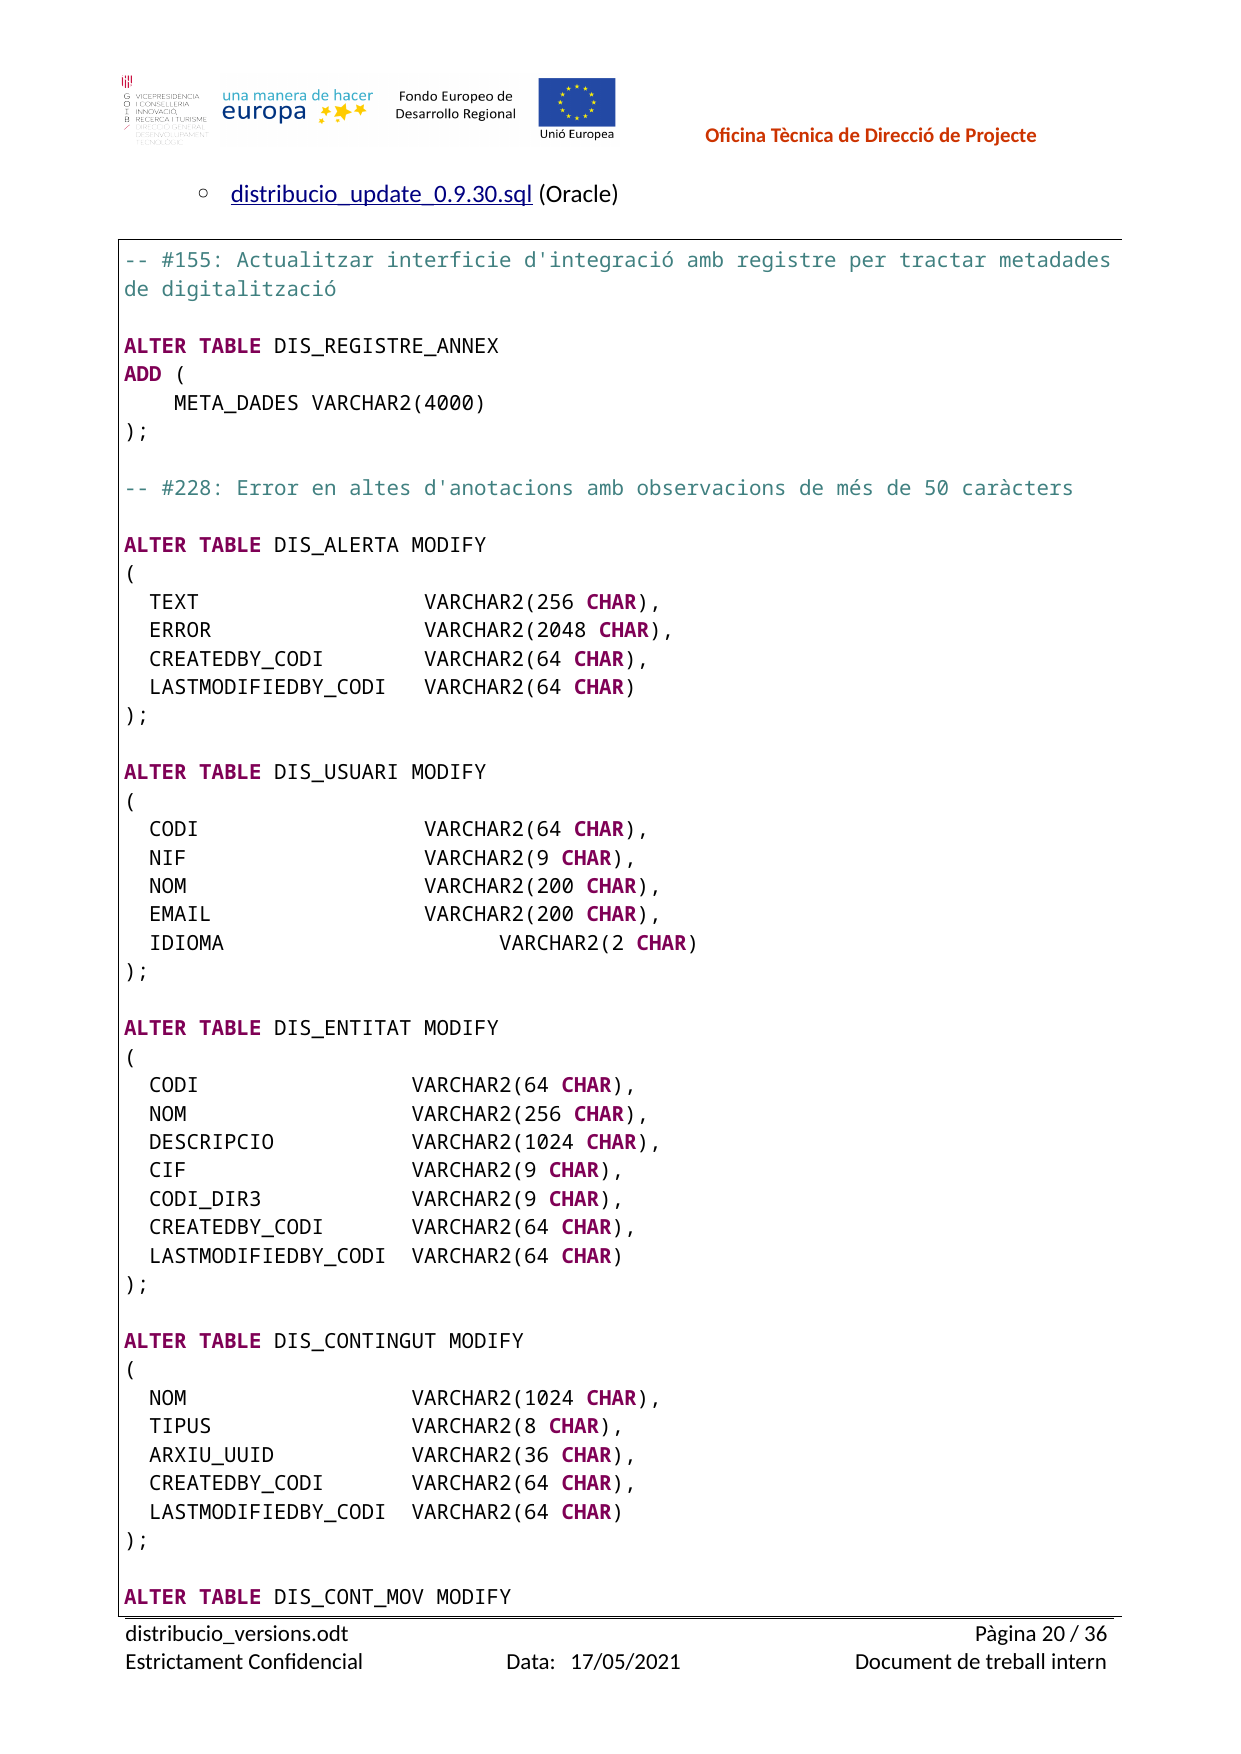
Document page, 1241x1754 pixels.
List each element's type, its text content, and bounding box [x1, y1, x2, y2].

table_header -- #155: Actualitzar interficie d'integració amb registre per tractar metadades de digitalització ALTER TABLE DIS_REGISTRE_ANNEX ADD ( META_DADES VARCHAR2(4000) ); -- #228: Error en altes d'anotacions amb observacions de més de 50 caràcters ALTER TABLE DIS_ALERTA MODIFY ( TEXT VARCHAR2(256 CHAR), ERROR VARCHAR2(2048 CHAR), CREATEDBY_CODI VARCHAR2(64 CHAR), LASTMODIFIEDBY_CODI VARCHAR2(64 CHAR) ); ALTER TABLE DIS_USUARI MODIFY ( CODI VARCHAR2(64 CHAR), NIF VARCHAR2(9 CHAR), NOM VARCHAR2(200 CHAR), EMAIL VARCHAR2(200 CHAR), IDIOMA VARCHAR2(2 CHAR) ); ALTER TABLE DIS_ENTITAT MODIFY ( CODI VARCHAR2(64 CHAR), NOM VARCHAR2(256 CHAR), DESCRIPCIO VARCHAR2(1024 CHAR), CIF VARCHAR2(9 CHAR), CODI_DIR3 VARCHAR2(9 CHAR), CREATEDBY_CODI VARCHAR2(64 CHAR), LASTMODIFIEDBY_CODI VARCHAR2(64 CHAR) ); ALTER TABLE DIS_CONTINGUT MODIFY ( NOM VARCHAR2(1024 CHAR), TIPUS VARCHAR2(8 CHAR), ARXIU_UUID VARCHAR2(36 CHAR), CREATEDBY_CODI VARCHAR2(64 CHAR), LASTMODIFIEDBY_CODI VARCHAR2(64 CHAR) ); ALTER TABLE DIS_CONT_MOV MODIFY [119, 240, 1122, 1616]
picture [118, 73, 213, 147]
list distribucio_update_0.9.30.sql (Oracle) [193, 178, 1122, 208]
picture [219, 73, 621, 147]
